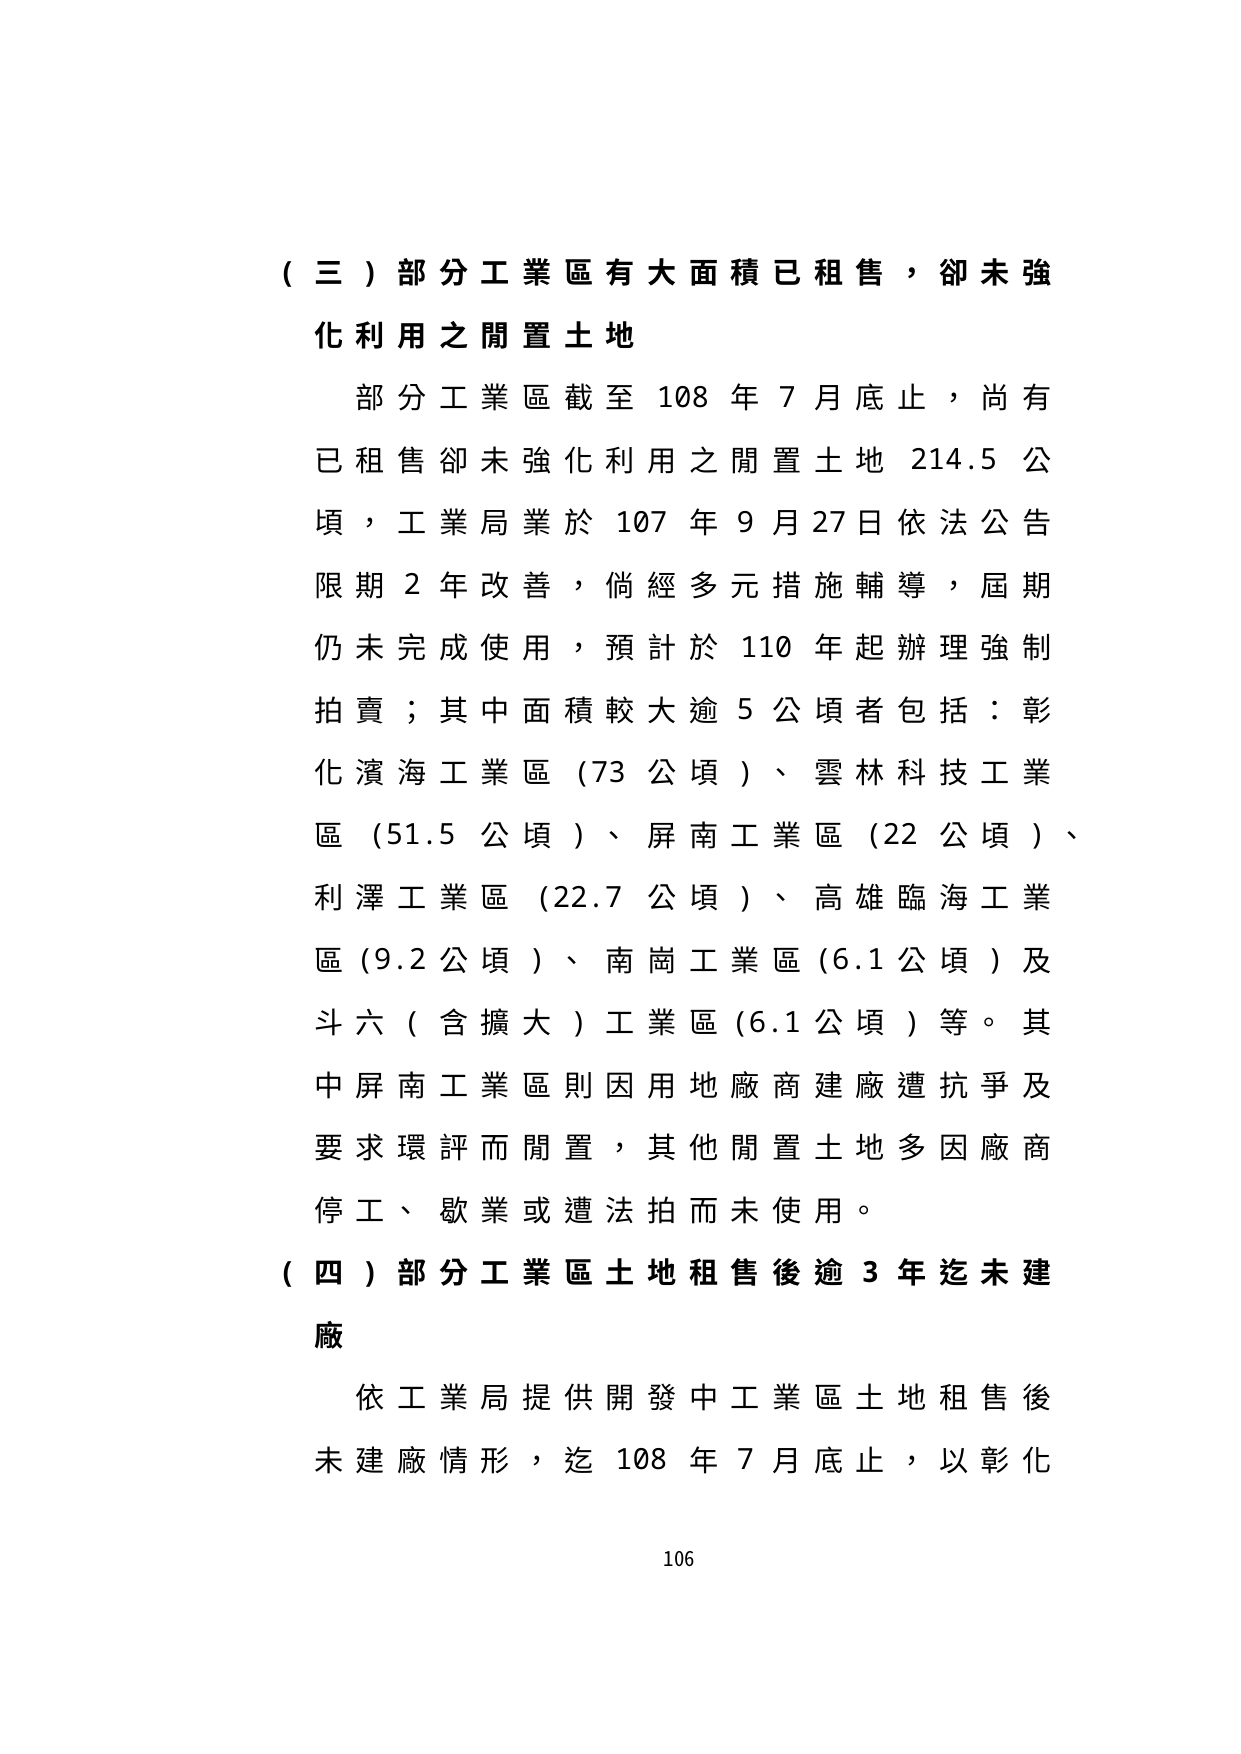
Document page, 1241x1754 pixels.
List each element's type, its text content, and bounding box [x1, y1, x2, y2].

text (四)部分工業區土地租售後逾3年迄未建廠 [242, 1229, 1058, 1354]
text 部分工業區截至108年7月底止，尚有已租售卻未強化利用之閒置土地214.5公頃，工業局業於107年9月27日依法公告限期2年改善，倘經多元措施輔導，屆期仍未完成使用，預計於110年起辦理強制拍賣；其中面積較大逾5公頃者包括：彰化濱海工業區(73公頃)、雲林科技工業區(51.5公頃)、屏南工業區(22公頃)、利澤工業區(22.7公頃)、高雄臨海工業區(9.2公頃)、南崗工業區(6.1公頃)及斗六(含擴大)工業區(6.1公頃)等。其中屏南工業區則因用地廠商建廠遭抗爭及要求環評而閒置，其他閒置土地多因廠商停工、歇業或遭法拍而未使用。 [271, 354, 1058, 1229]
text (三)部分工業區有大面積已租售，卻未強化利用之閒置土地 [242, 229, 1058, 354]
text 依工業局提供開發中工業區土地租售後未建廠情形，迄108年7月底止，以彰化 [273, 1354, 1058, 1479]
